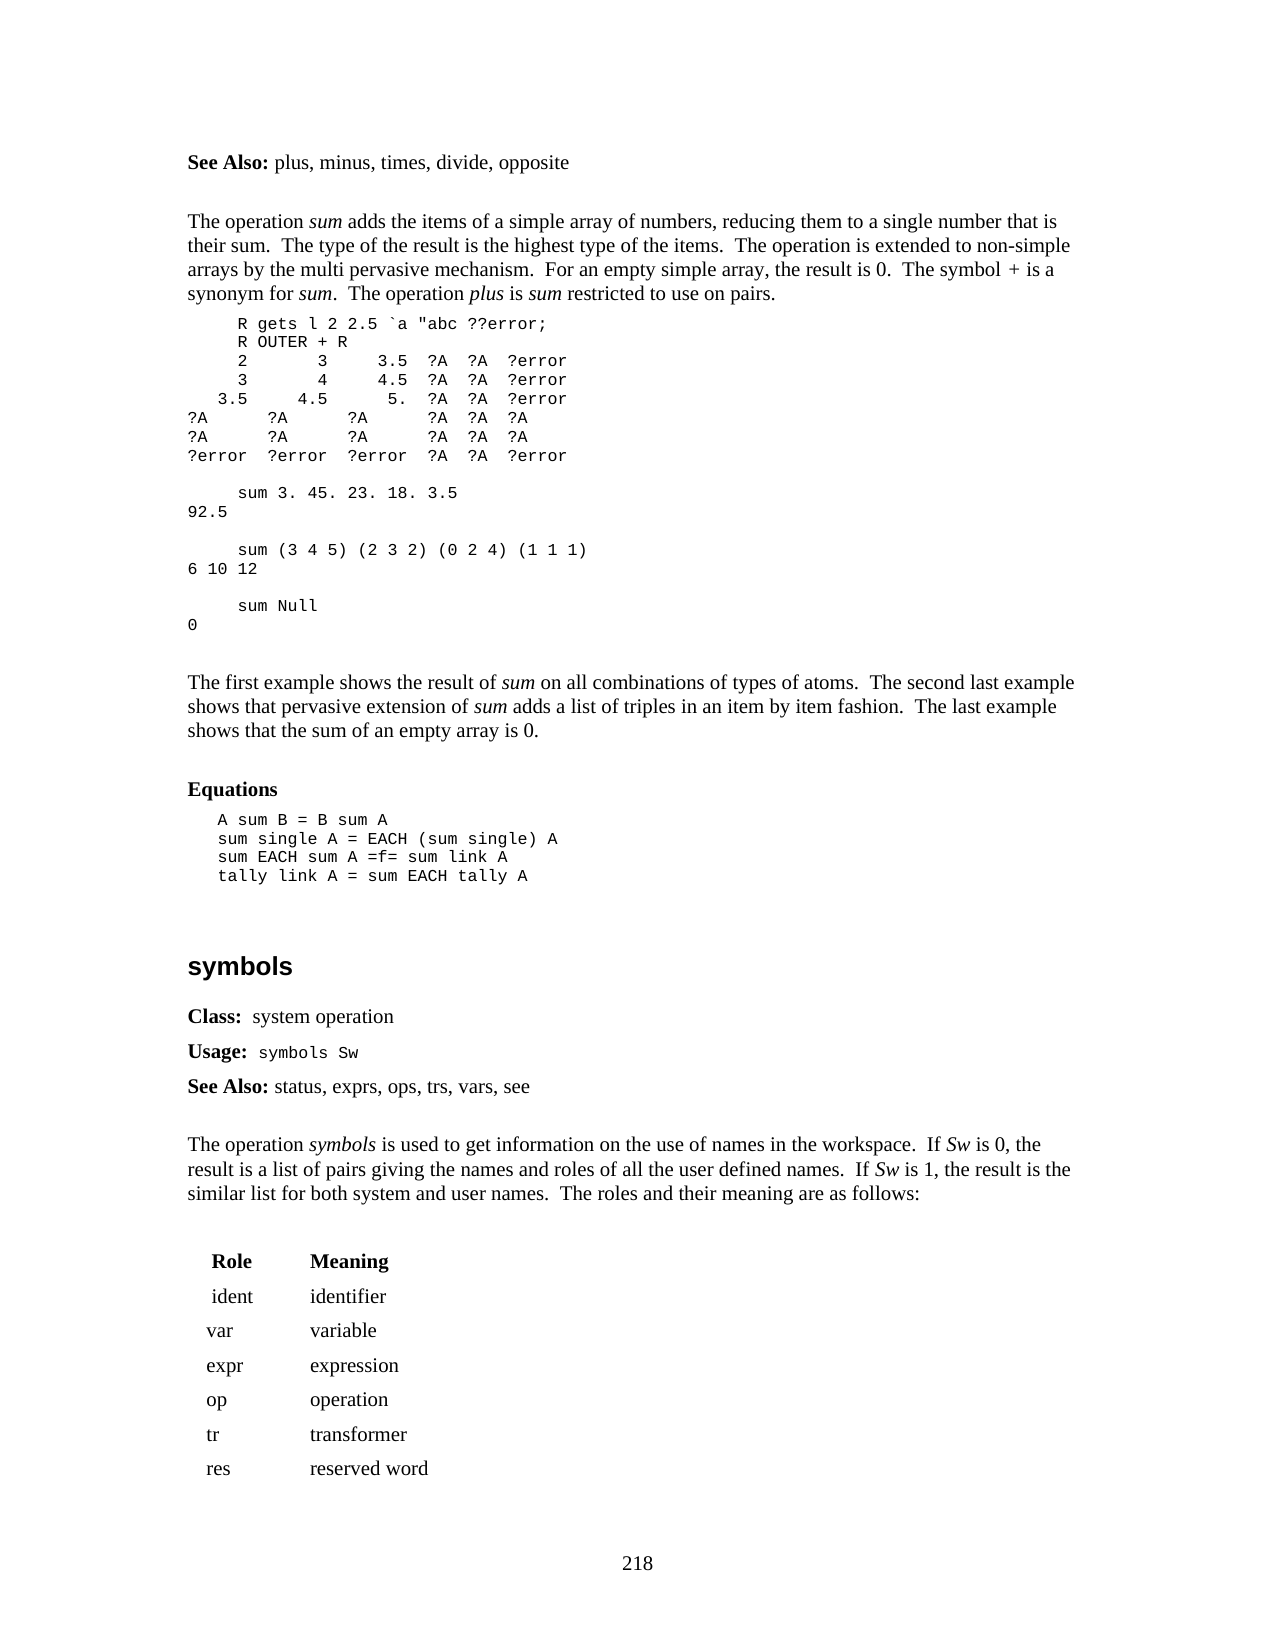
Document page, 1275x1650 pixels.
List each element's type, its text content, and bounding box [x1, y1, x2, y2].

table_header Role [188, 1239, 291, 1273]
table_header Meaning [291, 1239, 792, 1273]
text The operation symbols is used to get information on the use of names in the workspace. If Sw is 0, the result is a list of pairs giving the names and roles of all the user defined names. If Sw is 1, the result is the similar list for both system and user names. The roles and their meaning are as follows: [187, 1132, 1087, 1204]
text The operation sum adds the items of a simple array of numbers, reducing them to a single number that is their sum. The type of the result is the highest type of the items. The operation is extended to non-simple arrays by the multi pervasive mechanism. For an empty simple array, the result is 0. The symbol + is a synonym for sum. The operation plus is sum restricted to use on pairs. [187, 208, 1087, 305]
table_cell var [188, 1308, 291, 1342]
table_cell tr [188, 1411, 291, 1446]
table_cell identifier [291, 1274, 792, 1308]
table_cell variable [291, 1308, 792, 1342]
text symbols [187, 951, 1087, 980]
text The first example shows the result of sum on all combinations of types of atoms. The second last example shows that pervasive extension of sum adds a list of triples in an item by item fashion. The last example shows that the sum of an empty array is 0. [187, 670, 1087, 766]
table_cell expression [291, 1343, 792, 1377]
table_cell expr [188, 1343, 291, 1377]
table_cell res [188, 1446, 291, 1480]
table_cell operation [291, 1377, 792, 1411]
table_cell op [188, 1377, 291, 1411]
table_cell transformer [291, 1411, 792, 1446]
text See Also: status, exprs, ops, trs, vars, see [187, 1074, 1087, 1122]
text Usage: symbols Sw [187, 1039, 1087, 1063]
table_cell ident [188, 1274, 291, 1308]
text Class: system operation [187, 1004, 1087, 1028]
text See Also: plus, minus, times, divide, opposite [187, 150, 1087, 198]
table_cell reserved word [291, 1446, 792, 1480]
text R gets l 2 2.5 `a "abc ??error; R OUTER + R 2 3 3.5 ?A ?A ?error 3 4 4.5 ?A ?A ?error 3.5 4.5 5. ?A ?A ?error ?A ?A ?A ?A ?A ?A ?A ?A ?A ?A ?A ?A ?error ?error ?error ?A ?A ?error sum 3. 45. 23. 18. 3.5 92.5 sum (3 4 5) (2 3 2) (0 2 4) (1 1 1) 6 10 12 sum Null 0 [187, 315, 1087, 660]
text A sum B = B sum A sum single A = EACH (sum single) A sum EACH sum A =f= sum link A tally link A = sum EACH tally A [187, 811, 1087, 906]
text Equations [187, 777, 1087, 801]
